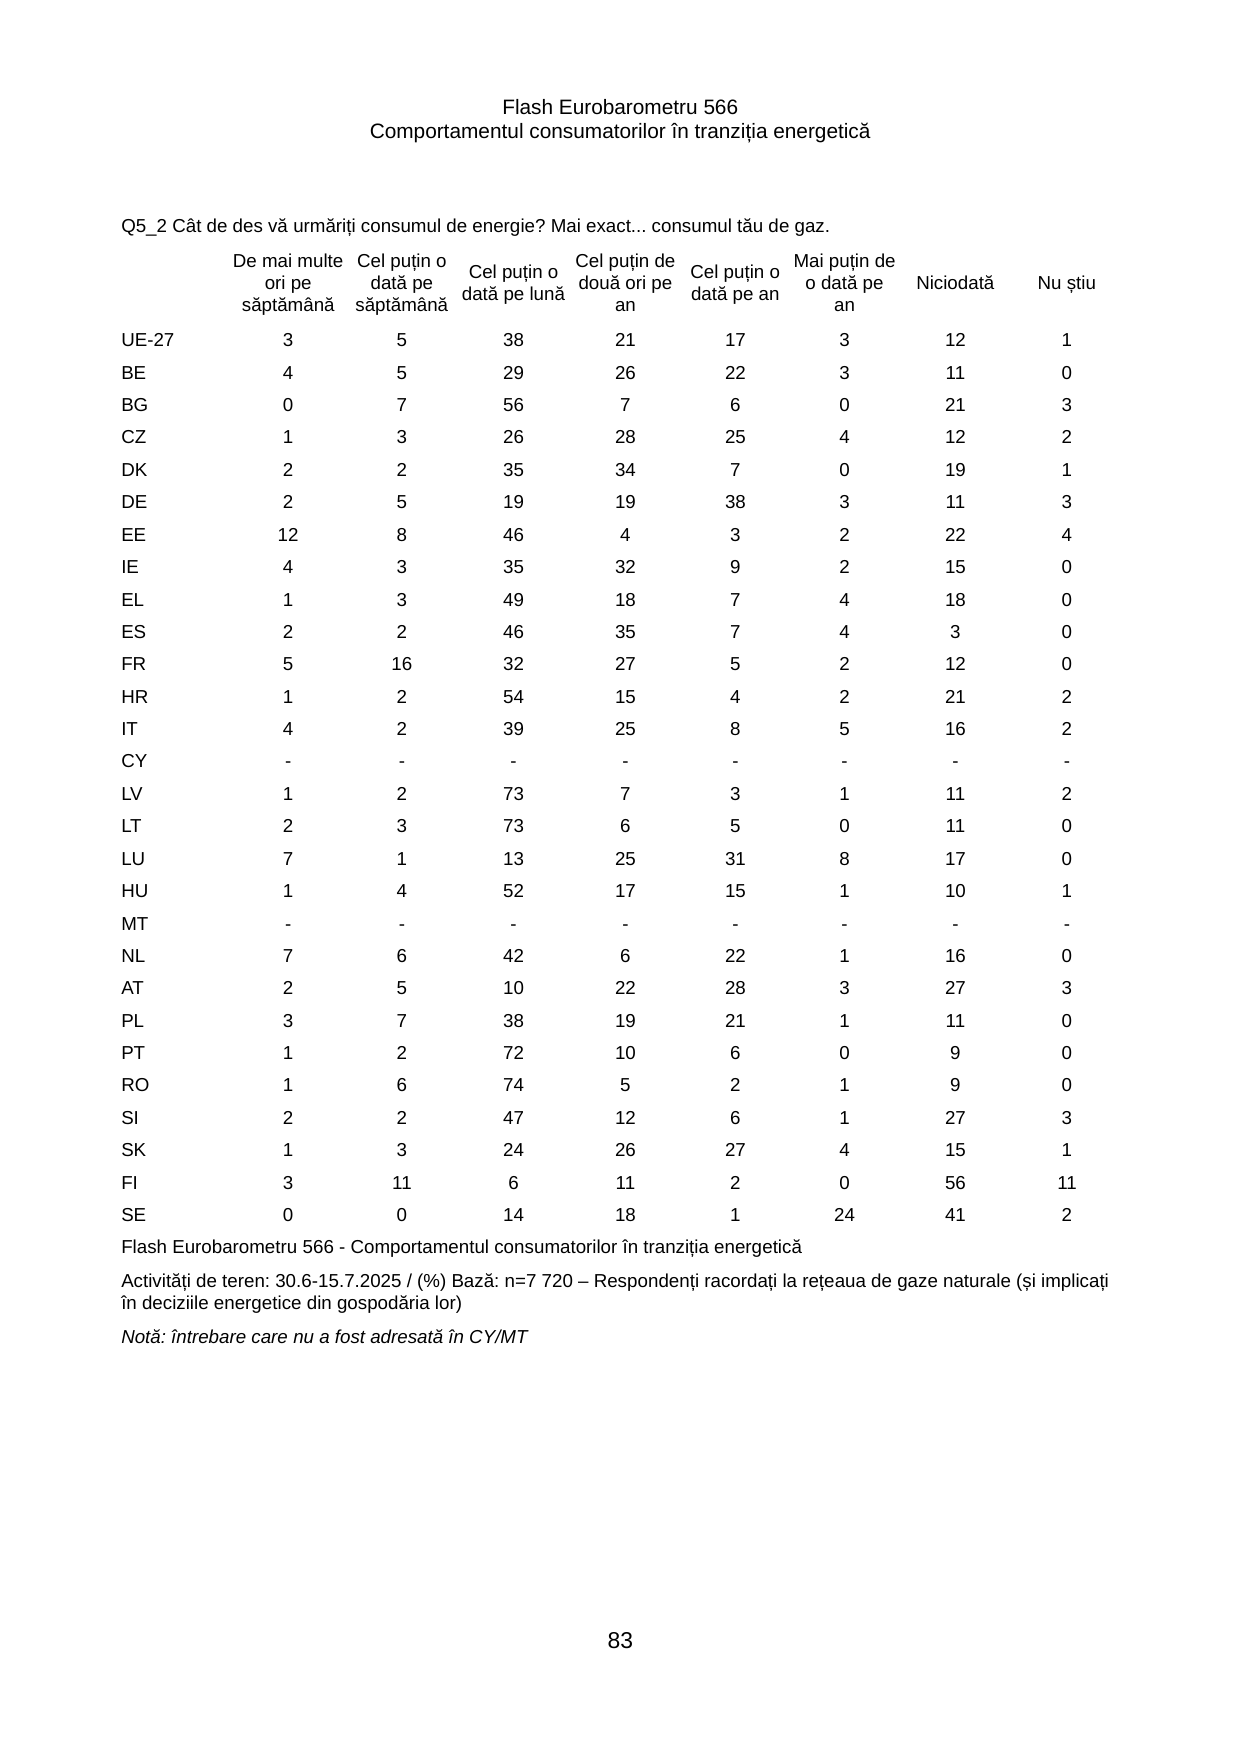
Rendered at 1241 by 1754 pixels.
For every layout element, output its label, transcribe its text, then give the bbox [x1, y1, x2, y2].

table_cell PT [118, 1036, 229, 1069]
table_cell 1 [1011, 453, 1122, 486]
table_cell ES [118, 615, 229, 648]
table_cell 46 [457, 518, 570, 551]
table_cell 2 [229, 1101, 346, 1134]
table_cell 27 [570, 648, 680, 680]
table_cell 14 [457, 1199, 570, 1231]
table_cell 2 [346, 453, 457, 486]
table_cell 22 [680, 939, 790, 972]
table_cell - [457, 907, 570, 939]
table_cell 25 [570, 842, 680, 874]
table_cell 0 [1011, 842, 1122, 874]
table_cell 16 [899, 713, 1011, 745]
table_cell 2 [790, 551, 899, 583]
table_cell 7 [570, 777, 680, 810]
table_cell 25 [680, 421, 790, 453]
table_cell 11 [1011, 1166, 1122, 1198]
table_cell 18 [899, 583, 1011, 615]
table_cell 2 [790, 518, 899, 551]
table_cell 10 [899, 875, 1011, 907]
table_cell 11 [899, 486, 1011, 518]
table_cell 5 [346, 356, 457, 388]
table_cell 7 [229, 842, 346, 874]
table_cell SK [118, 1134, 229, 1166]
table_cell 73 [457, 777, 570, 810]
table_cell 6 [457, 1166, 570, 1198]
table_cell - [229, 745, 346, 777]
table_cell 74 [457, 1069, 570, 1101]
table_cell 4 [570, 518, 680, 551]
table_cell Niciodată [899, 241, 1011, 324]
table_cell 2 [790, 680, 899, 712]
table_cell - [570, 907, 680, 939]
table_cell 0 [790, 453, 899, 486]
table_cell 15 [680, 875, 790, 907]
table_cell 1 [229, 1134, 346, 1166]
table_cell 1 [229, 1036, 346, 1069]
table_cell 6 [570, 939, 680, 972]
table_cell 0 [1011, 551, 1122, 583]
table_cell 42 [457, 939, 570, 972]
table_cell 2 [680, 1166, 790, 1198]
table_cell 0 [1011, 1069, 1122, 1101]
table_cell DK [118, 453, 229, 486]
table_cell 26 [570, 1134, 680, 1166]
table_cell 3 [899, 615, 1011, 648]
table_cell 35 [457, 453, 570, 486]
table_cell 21 [570, 324, 680, 356]
table_cell 41 [899, 1199, 1011, 1231]
table_cell - [899, 745, 1011, 777]
table_cell 11 [899, 777, 1011, 810]
table_cell 54 [457, 680, 570, 712]
table_cell 5 [680, 810, 790, 842]
table_cell 22 [680, 356, 790, 388]
table_cell 1 [346, 842, 457, 874]
table_cell 4 [790, 1134, 899, 1166]
table_cell 4 [790, 583, 899, 615]
table_cell DE [118, 486, 229, 518]
table_cell AT [118, 972, 229, 1004]
table_cell 21 [899, 680, 1011, 712]
table_cell 2 [346, 680, 457, 712]
table_cell 2 [1011, 680, 1122, 712]
table_cell 1 [790, 1101, 899, 1134]
table_cell 2 [229, 453, 346, 486]
table_cell 49 [457, 583, 570, 615]
table_cell 6 [680, 1101, 790, 1134]
table_cell 0 [229, 1199, 346, 1231]
table_cell 3 [1011, 486, 1122, 518]
table_cell 56 [899, 1166, 1011, 1198]
table_cell 11 [899, 356, 1011, 388]
table_cell 16 [346, 648, 457, 680]
table_cell CY [118, 745, 229, 777]
table_cell EE [118, 518, 229, 551]
table_cell 24 [457, 1134, 570, 1166]
table_cell 38 [680, 486, 790, 518]
table_cell 2 [1011, 1199, 1122, 1231]
table_cell 4 [229, 713, 346, 745]
table_cell 3 [790, 324, 899, 356]
table_cell 4 [229, 356, 346, 388]
table_cell - [346, 745, 457, 777]
table_cell 9 [899, 1036, 1011, 1069]
table_cell 11 [899, 1004, 1011, 1036]
table_cell 11 [899, 810, 1011, 842]
table_cell 0 [790, 389, 899, 421]
table_cell 27 [680, 1134, 790, 1166]
table_cell NL [118, 939, 229, 972]
table_cell EL [118, 583, 229, 615]
table_cell 7 [346, 1004, 457, 1036]
table_cell 3 [1011, 972, 1122, 1004]
table_cell 31 [680, 842, 790, 874]
table_cell 3 [346, 583, 457, 615]
table_cell - [457, 745, 570, 777]
table_cell 2 [346, 777, 457, 810]
table_cell 2 [346, 1101, 457, 1134]
table_cell 19 [899, 453, 1011, 486]
table_cell 17 [570, 875, 680, 907]
table_cell 0 [790, 810, 899, 842]
table_cell Cel puțin o dată pe an [680, 241, 790, 324]
table_cell 11 [570, 1166, 680, 1198]
table_cell 1 [229, 875, 346, 907]
table_cell 10 [457, 972, 570, 1004]
table_cell 12 [899, 324, 1011, 356]
table_cell 27 [899, 972, 1011, 1004]
table_cell UE-27 [118, 324, 229, 356]
table_cell 15 [570, 680, 680, 712]
table_cell BE [118, 356, 229, 388]
table_cell 47 [457, 1101, 570, 1134]
table_cell 2 [346, 713, 457, 745]
table_cell 18 [570, 1199, 680, 1231]
table_cell 8 [346, 518, 457, 551]
table_cell 12 [570, 1101, 680, 1134]
table_cell - [790, 745, 899, 777]
table_cell 3 [346, 810, 457, 842]
table_cell 73 [457, 810, 570, 842]
table_cell 3 [790, 486, 899, 518]
table_cell Cel puțin de două ori pe an [570, 241, 680, 324]
table_cell 1 [790, 1069, 899, 1101]
table_cell 6 [346, 939, 457, 972]
table_cell Mai puțin de o dată pe an [790, 241, 899, 324]
table_cell - [899, 907, 1011, 939]
table_cell Activități de teren: 30.6-15.7.2025 / (%) Bază: n=7 720 – Respondenți racordați la rețeaua de gaze naturale (și implicați în deciziile energetice din gospodăria lor) [118, 1263, 1122, 1321]
table_cell 4 [680, 680, 790, 712]
table_cell 18 [570, 583, 680, 615]
table_cell 4 [229, 551, 346, 583]
table_cell - [1011, 745, 1122, 777]
table_cell 2 [790, 648, 899, 680]
table_cell 2 [1011, 713, 1122, 745]
table_cell De mai multe ori pe săptămână [229, 241, 346, 324]
table_cell 13 [457, 842, 570, 874]
table_cell BG [118, 389, 229, 421]
table_cell 7 [680, 583, 790, 615]
table_cell 3 [790, 972, 899, 1004]
table_cell - [570, 745, 680, 777]
table_cell FR [118, 648, 229, 680]
table_cell PL [118, 1004, 229, 1036]
table_cell 32 [457, 648, 570, 680]
table_cell FI [118, 1166, 229, 1198]
table_cell - [680, 907, 790, 939]
table_cell CZ [118, 421, 229, 453]
table_cell 1 [229, 1069, 346, 1101]
table_cell 5 [346, 324, 457, 356]
table_cell 2 [229, 810, 346, 842]
table_cell 3 [229, 1004, 346, 1036]
table_cell 12 [899, 648, 1011, 680]
table_cell [118, 241, 229, 324]
table_cell - [790, 907, 899, 939]
table_cell 1 [229, 583, 346, 615]
table_cell 1 [229, 421, 346, 453]
table_cell Nu știu [1011, 241, 1122, 324]
table_cell 25 [570, 713, 680, 745]
table_cell RO [118, 1069, 229, 1101]
table_cell 1 [790, 939, 899, 972]
table_cell Notă: întrebare care nu a fost adresată în CY/MT [118, 1321, 1122, 1353]
table_cell 0 [229, 389, 346, 421]
table_cell SI [118, 1101, 229, 1134]
table_cell IT [118, 713, 229, 745]
table_cell 6 [680, 389, 790, 421]
table_cell 8 [680, 713, 790, 745]
table_header Q5_2 Cât de des vă urmăriți consumul de energie? Mai exact... consumul tău de gaz. [118, 209, 1122, 241]
table_cell 6 [346, 1069, 457, 1101]
table_cell 5 [346, 486, 457, 518]
table_cell 38 [457, 324, 570, 356]
table_cell 16 [899, 939, 1011, 972]
table_cell 3 [346, 551, 457, 583]
table_cell 10 [570, 1036, 680, 1069]
table_cell 52 [457, 875, 570, 907]
table_cell 2 [1011, 421, 1122, 453]
table_cell 0 [1011, 810, 1122, 842]
table_cell 15 [899, 1134, 1011, 1166]
table_cell 0 [1011, 583, 1122, 615]
table_cell 3 [346, 421, 457, 453]
table_cell 4 [346, 875, 457, 907]
table_cell 1 [790, 777, 899, 810]
table_cell 1 [680, 1199, 790, 1231]
table_cell 3 [790, 356, 899, 388]
table_cell 2 [229, 486, 346, 518]
table_cell 0 [790, 1166, 899, 1198]
table_cell - [229, 907, 346, 939]
table_cell 46 [457, 615, 570, 648]
table_cell 2 [346, 1036, 457, 1069]
table_cell 0 [346, 1199, 457, 1231]
table_cell 1 [1011, 324, 1122, 356]
table_cell 2 [346, 615, 457, 648]
table_cell 26 [457, 421, 570, 453]
table_cell 8 [790, 842, 899, 874]
table_cell 0 [1011, 648, 1122, 680]
table_cell HU [118, 875, 229, 907]
table_cell 17 [680, 324, 790, 356]
table_cell 0 [1011, 939, 1122, 972]
table_cell 19 [570, 486, 680, 518]
table_cell 5 [229, 648, 346, 680]
table_cell 1 [790, 875, 899, 907]
table_cell MT [118, 907, 229, 939]
table_cell 1 [790, 1004, 899, 1036]
table_cell HR [118, 680, 229, 712]
table_cell 6 [570, 810, 680, 842]
table_cell 2 [1011, 777, 1122, 810]
table_cell 12 [899, 421, 1011, 453]
table_cell Flash Eurobarometru 566 - Comportamentul consumatorilor în tranziția energetică [118, 1231, 1122, 1263]
table_cell 0 [1011, 615, 1122, 648]
table_cell 19 [457, 486, 570, 518]
table_cell 2 [229, 972, 346, 1004]
table_cell 26 [570, 356, 680, 388]
table_cell 7 [229, 939, 346, 972]
table_cell 1 [1011, 875, 1122, 907]
table_cell 19 [570, 1004, 680, 1036]
table_cell 28 [570, 421, 680, 453]
table_cell - [1011, 907, 1122, 939]
table_cell 6 [680, 1036, 790, 1069]
table_cell 9 [680, 551, 790, 583]
table_cell 5 [680, 648, 790, 680]
table_cell 21 [899, 389, 1011, 421]
table_cell 22 [899, 518, 1011, 551]
table_cell LT [118, 810, 229, 842]
table_cell 21 [680, 1004, 790, 1036]
table_cell 1 [1011, 1134, 1122, 1166]
table_cell 3 [346, 1134, 457, 1166]
table_cell 12 [229, 518, 346, 551]
table_cell 1 [229, 777, 346, 810]
table_cell 3 [1011, 389, 1122, 421]
table_cell 35 [570, 615, 680, 648]
table_cell 4 [790, 421, 899, 453]
table_cell 3 [229, 324, 346, 356]
table_cell 5 [790, 713, 899, 745]
table_cell 4 [790, 615, 899, 648]
table_cell 4 [1011, 518, 1122, 551]
table_cell 22 [570, 972, 680, 1004]
table_cell 7 [346, 389, 457, 421]
table_cell 5 [570, 1069, 680, 1101]
table_cell 3 [680, 518, 790, 551]
table_cell 32 [570, 551, 680, 583]
table_cell SE [118, 1199, 229, 1231]
table_cell - [680, 745, 790, 777]
table_cell 56 [457, 389, 570, 421]
table_cell 35 [457, 551, 570, 583]
table_cell 2 [229, 615, 346, 648]
table_cell 3 [680, 777, 790, 810]
table_cell LV [118, 777, 229, 810]
table_cell 0 [1011, 1036, 1122, 1069]
table_cell 28 [680, 972, 790, 1004]
table_cell 1 [229, 680, 346, 712]
table_cell 5 [346, 972, 457, 1004]
table_cell 34 [570, 453, 680, 486]
table_cell 24 [790, 1199, 899, 1231]
table_cell 7 [570, 389, 680, 421]
table_cell 0 [790, 1036, 899, 1069]
table_cell 15 [899, 551, 1011, 583]
table_cell 0 [1011, 1004, 1122, 1036]
table_cell Cel puțin o dată pe lună [457, 241, 570, 324]
table_cell 3 [1011, 1101, 1122, 1134]
table_cell Cel puțin o dată pe săptămână [346, 241, 457, 324]
table_cell 27 [899, 1101, 1011, 1134]
table_cell 29 [457, 356, 570, 388]
table_cell 2 [680, 1069, 790, 1101]
table_cell 11 [346, 1166, 457, 1198]
table_cell 9 [899, 1069, 1011, 1101]
table_cell 17 [899, 842, 1011, 874]
table_cell 38 [457, 1004, 570, 1036]
table_cell 72 [457, 1036, 570, 1069]
table_cell - [346, 907, 457, 939]
table_cell LU [118, 842, 229, 874]
table_cell 7 [680, 615, 790, 648]
table_cell 39 [457, 713, 570, 745]
table_cell 7 [680, 453, 790, 486]
table_cell 0 [1011, 356, 1122, 388]
table_cell IE [118, 551, 229, 583]
table_cell 3 [229, 1166, 346, 1198]
